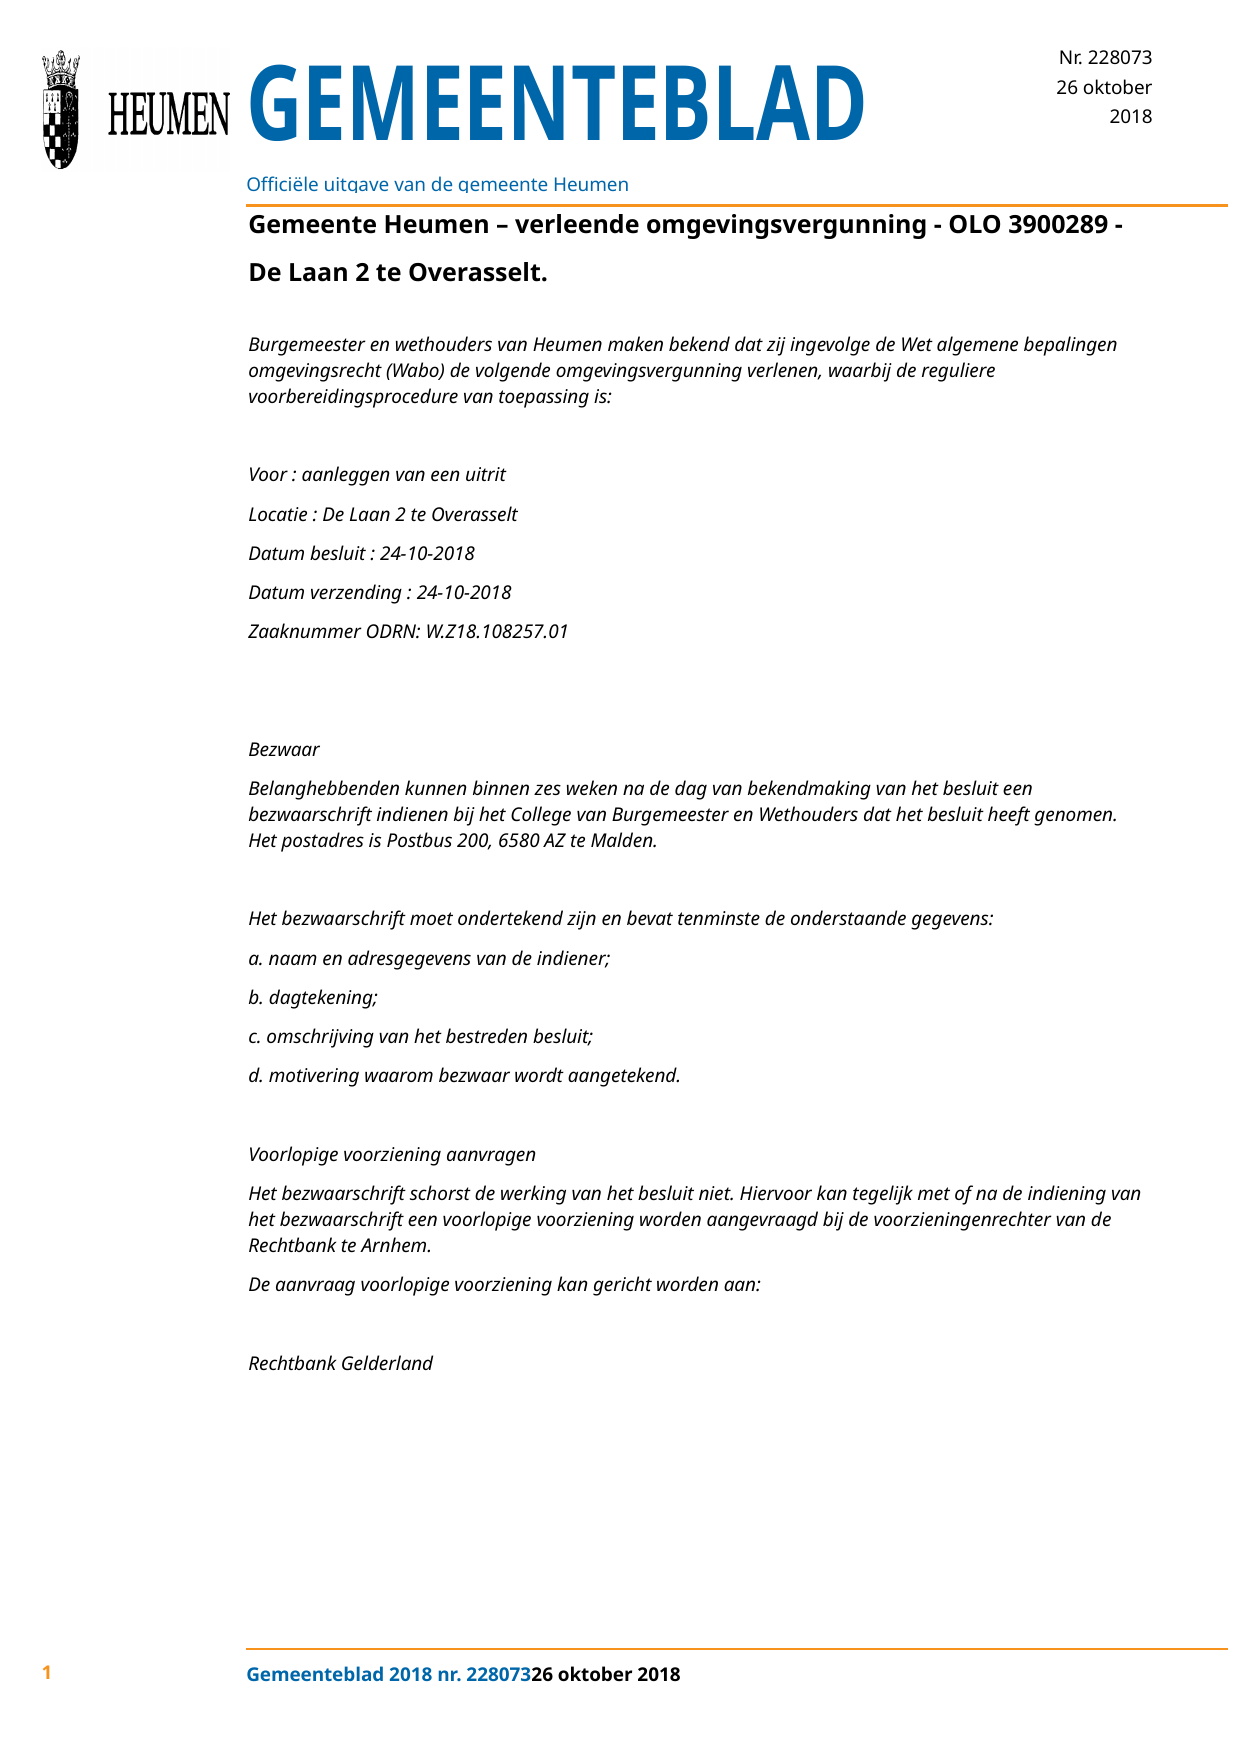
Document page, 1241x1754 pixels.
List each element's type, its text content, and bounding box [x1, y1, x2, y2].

text a. naam en adresgegevens van de indiener; [248, 945, 1152, 971]
text Voor : aanleggen van een uitrit [248, 461, 1152, 487]
text Zaaknummer ODRN: W.Z18.108257.01 [248, 618, 1152, 644]
text b. dagtekening; [248, 984, 1152, 1010]
text Gemeente Heumen – verleende omgevingsvergunning - OLO 3900289 - De Laan 2 te Overasselt. [248, 207, 1152, 288]
picture [41, 47, 231, 172]
text Locatie : De Laan 2 te Overasselt [248, 501, 1152, 526]
text Het bezwaarschrift schorst de werking van het besluit niet. Hiervoor kan tegelijk met of na de indiening van het bezwaarschrift een voorlopige voorziening worden aangevraagd bij de voorzieningenrechter van de Rechtbank te Arnhem. [248, 1181, 1152, 1258]
text Belanghebbenden kunnen binnen zes weken na de dag van bekendmaking van het besluit een bezwaarschrift indienen bij het College van Burgemeester en Wethouders dat het besluit heeft genomen. Het postadres is Postbus 200, 6580 AZ te Malden. [248, 776, 1152, 853]
text Datum verzending : 24-10-2018 [248, 579, 1152, 605]
text Burgemeester en wethouders van Heumen maken bekend dat zij ingevolge de Wet algemene bepalingen omgevingsrecht (Wabo) de volgende omgevingsvergunning verlenen, waarbij de reguliere voorbereidingsprocedure van toepassing is: [248, 331, 1152, 409]
text De aanvraag voorlopige voorziening kan gericht worden aan: [248, 1271, 1152, 1297]
text Datum besluit : 24-10-2018 [248, 540, 1152, 566]
text d. motivering waarom bezwaar wordt aangetekend. [248, 1063, 1152, 1088]
text Voorlopige voorziening aanvragen [248, 1141, 1152, 1167]
text c. omschrijving van het bestreden besluit; [248, 1023, 1152, 1049]
text Het bezwaarschrift moet ondertekend zijn en bevat tenminste de onderstaande gegevens: [248, 906, 1152, 931]
text Rechtbank Gelderland [248, 1350, 1152, 1376]
text Bezwaar [248, 736, 1152, 762]
